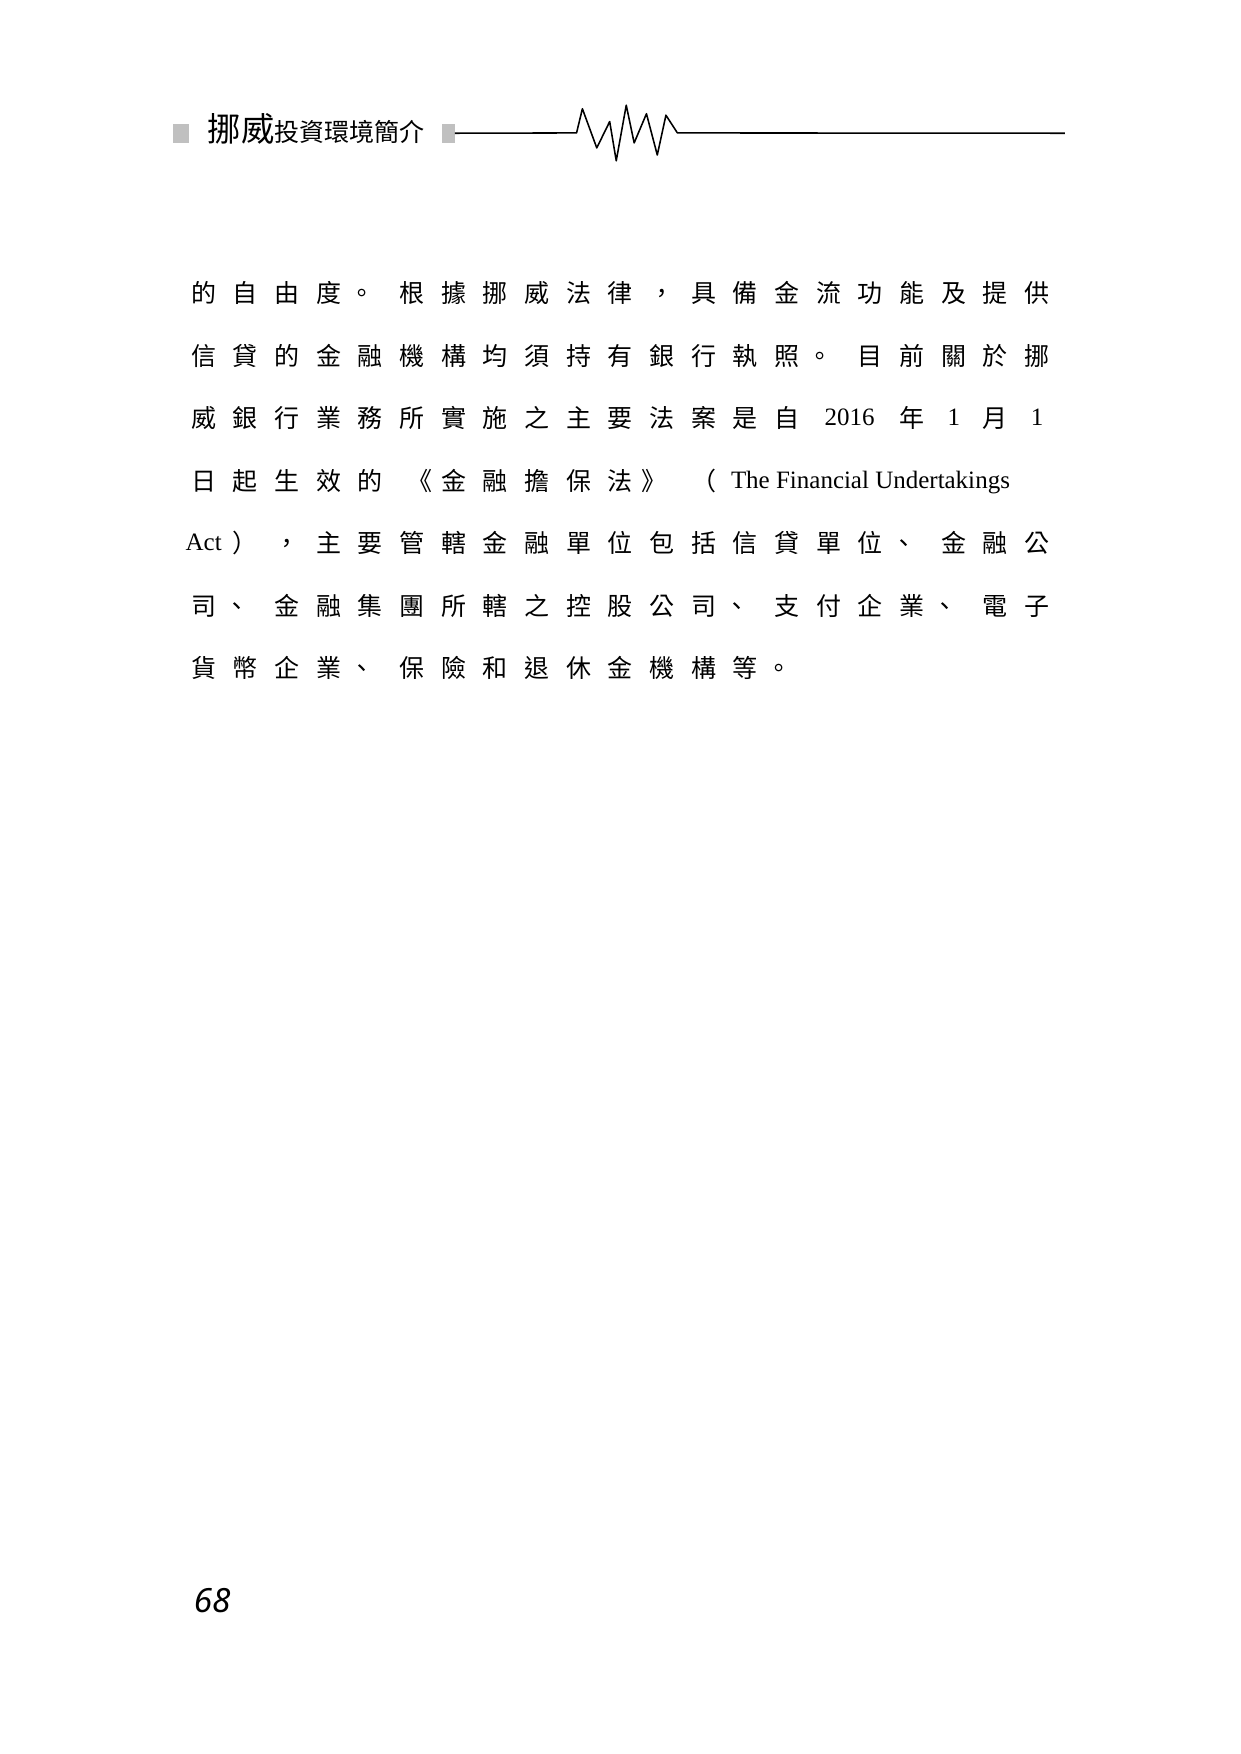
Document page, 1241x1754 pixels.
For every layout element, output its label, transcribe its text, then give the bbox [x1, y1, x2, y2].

text 的自由度。根據挪威法律，具備金流功能及提供信貸的金融機構均須持有銀行執照。目前關於挪威銀行業務所實施之主要法案是自2016年1月1日起生效的《金融擔保法》（The Financial Undertakings Act），主要管轄金融單位包括信貸單位、金融公司、金融集團所轄之控股公司、支付企業、電子貨幣企業、保險和退休金機構等。 [183, 250, 1058, 688]
